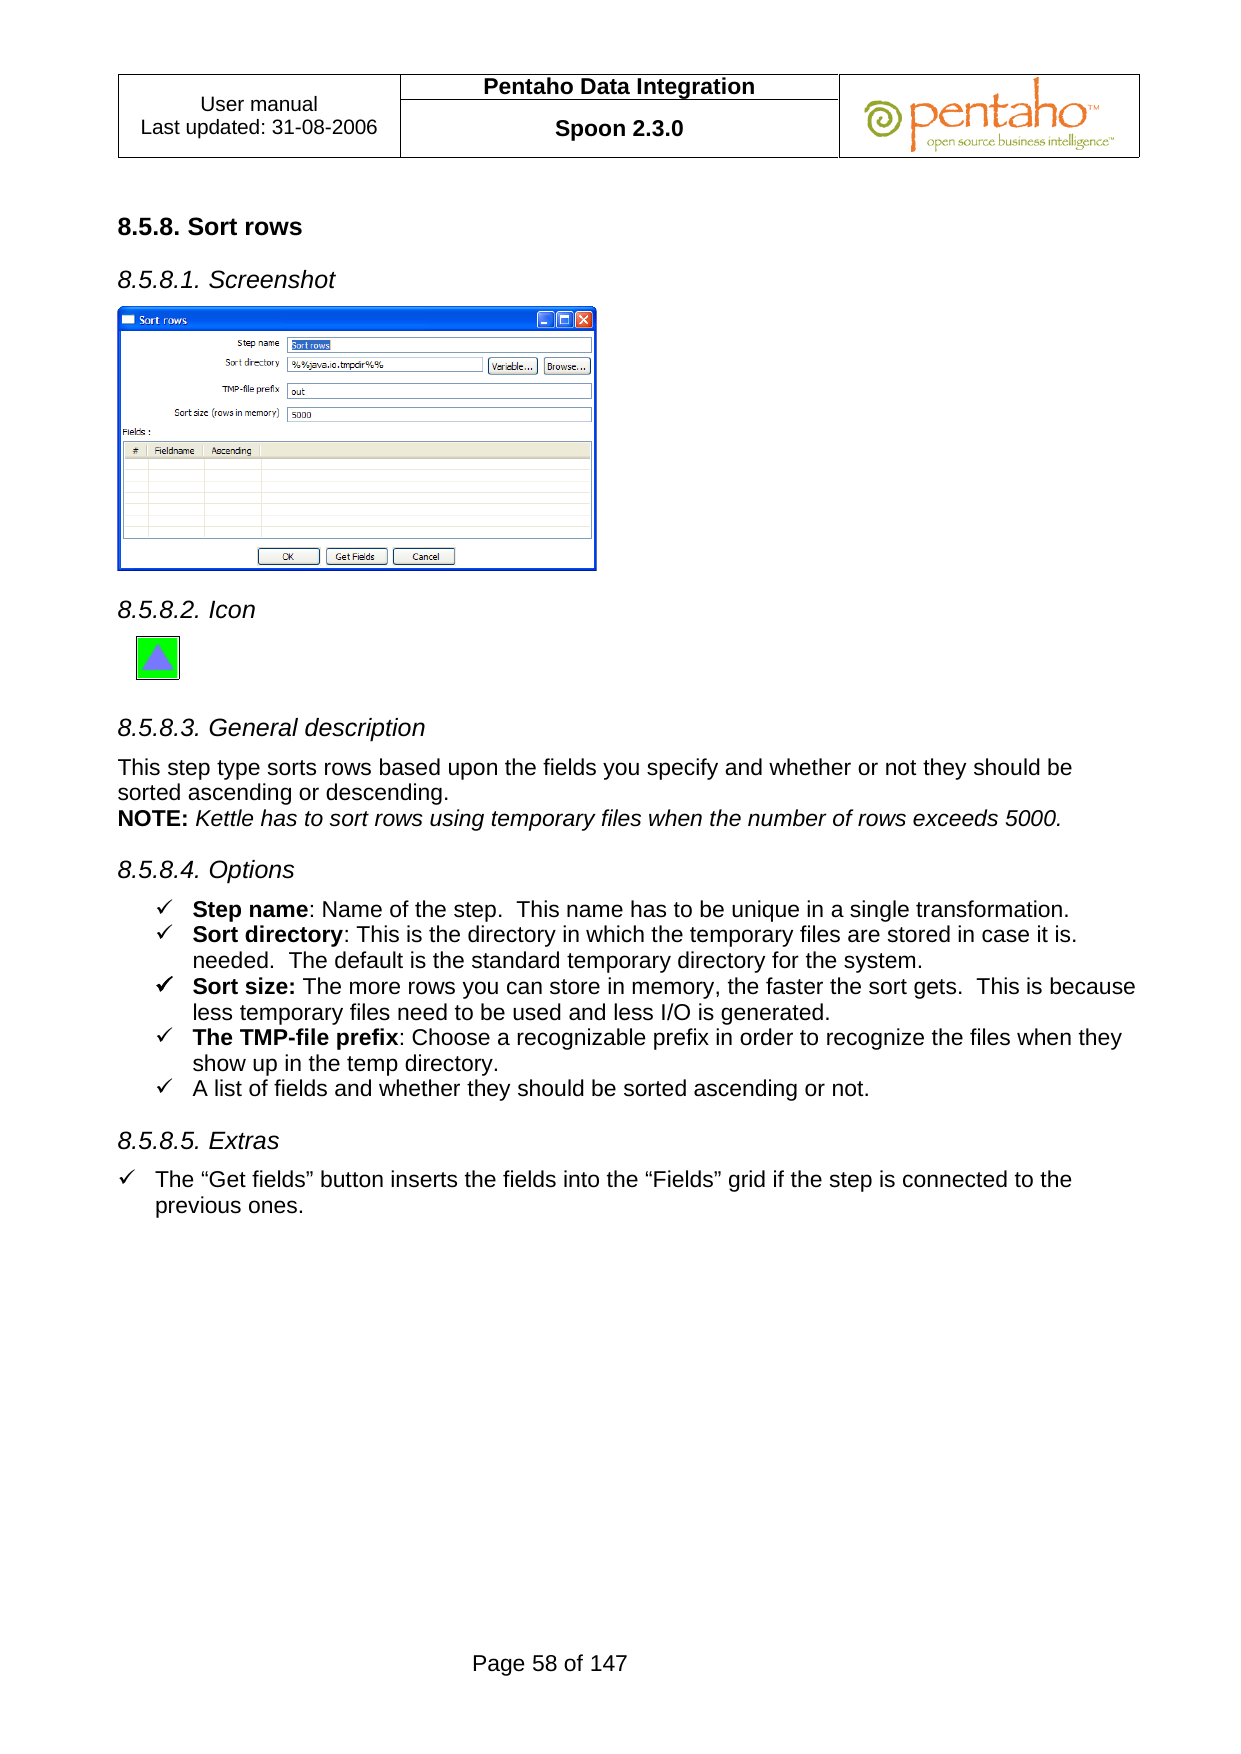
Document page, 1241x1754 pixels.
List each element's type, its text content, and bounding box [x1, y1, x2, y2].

text NOTE: Kettle has to sort rows using temporary files when the number of rows exceeds 5000. [117, 805, 1137, 831]
list The “Get fields” button inserts the fields into the “Fields” grid if the step is connected to the previous ones. [117, 1167, 1137, 1218]
subtitle Options [117, 856, 1137, 884]
text This step type sorts rows based upon the fields you specify and whether or not they should be sorted ascending or descending. [117, 754, 1137, 805]
list A list of fields and whether they should be sorted ascending or not. [155, 1076, 1137, 1102]
list Sort size: The more rows you can store in memory, the faster the sort gets. This is because less temporary files need to be used and less I/O is generated. [155, 973, 1137, 1025]
picture [117, 306, 597, 571]
subtitle Icon [117, 596, 1137, 624]
subtitle Extras [117, 1127, 1137, 1155]
list Step name: Name of the step. This name has to be unique in a single transformation. [155, 896, 1137, 922]
subtitle Screenshot [117, 266, 1137, 294]
list The TMP-file prefix: Choose a recognizable prefix in order to recognize the files when they show up in the temp directory. [155, 1025, 1137, 1076]
list Sort directory: This is the directory in which the temporary files are stored in case it is. needed. The default is the standard temporary directory for the system. [155, 922, 1137, 973]
subtitle Sort rows [117, 213, 1137, 241]
subtitle General description [117, 714, 1137, 742]
